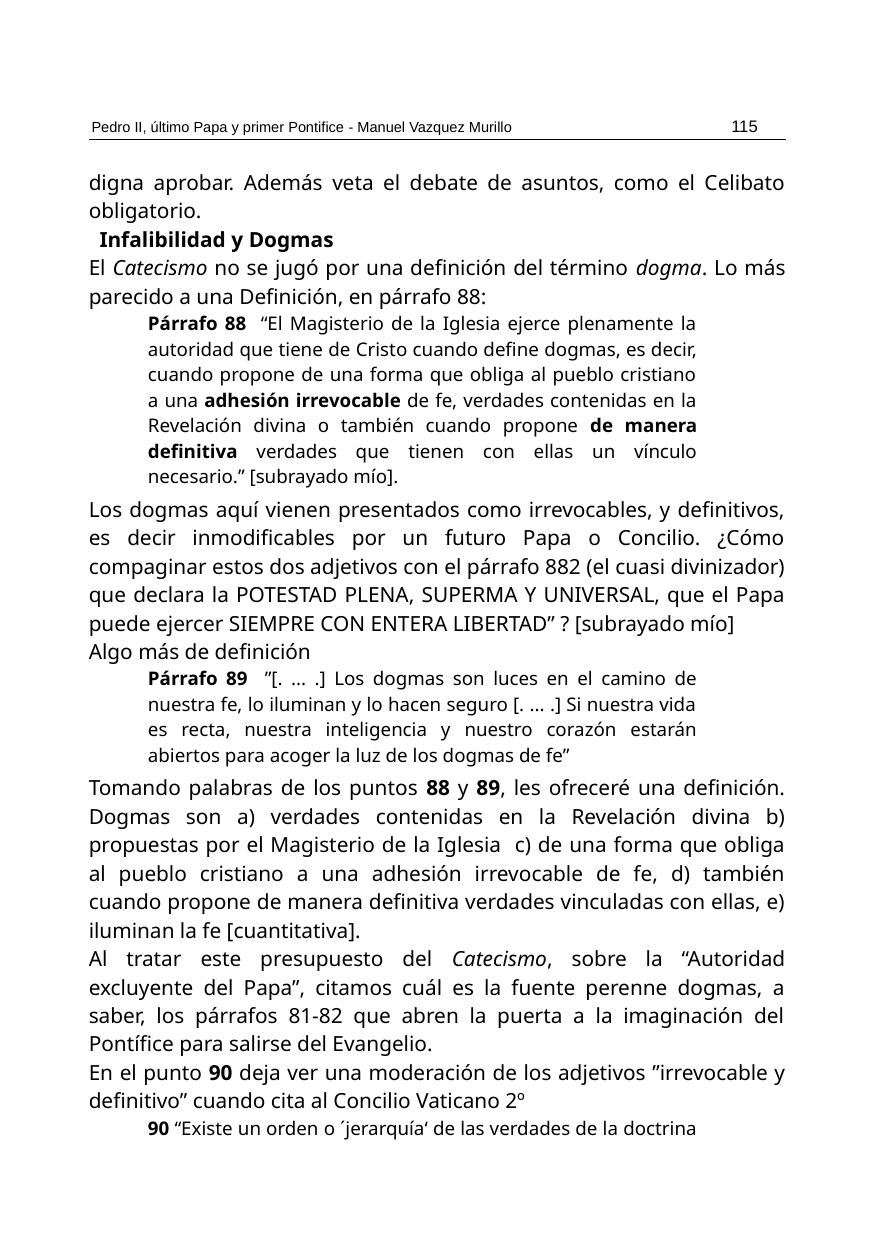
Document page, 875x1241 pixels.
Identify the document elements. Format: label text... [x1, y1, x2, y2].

text Tomando palabras de los puntos 88 y 89, les ofreceré una definición. Dogmas son a) verdades contenidas en la Revelación divina b) propuestas por el Magisterio de la Iglesia c) de una forma que obliga al pueblo cristiano a una adhesión irrevocable de fe, d) también cuando propone de manera definitiva verdades vinculadas con ellas, e) iluminan la fe [cuantitativa]. [88, 773, 786, 944]
text Infalibilidad y Dogmas [88, 225, 786, 253]
text Algo más de definición [88, 637, 786, 666]
text digna aprobar. Además veta el debate de asuntos, como el Celibato obligatorio. [88, 168, 786, 225]
text Los dogmas aquí vienen presentados como irrevocables, y definitivos, es decir inmodificables por un futuro Papa o Concilio. ¿Cómo compaginar estos dos adjetivos con el párrafo 882 (el cuasi divinizador) que declara la POTESTAD PLENA, SUPERMA Y UNIVERSAL, que el Papa puede ejercer SIEMPRE CON ENTERA LIBERTAD” ? [subrayado mío] [88, 495, 786, 637]
text 90 “Existe un orden o ´jerarquía‘ de las verdades de la doctrina [148, 1115, 697, 1140]
text Al tratar este presupuesto del Catecismo, sobre la “Autoridad excluyente del Papa”, citamos cuál es la fuente perenne dogmas, a saber, los párrafos 81-82 que abren la puerta a la imaginación del Pontífice para salirse del Evangelio. [88, 944, 786, 1058]
text El Catecismo no se jugó por una definición del término dogma. Lo más parecido a una Definición, en párrafo 88: [88, 253, 786, 310]
text Párrafo 89 ”[. ... .] Los dogmas son luces en el camino de nuestra fe, lo iluminan y lo hacen seguro [. ... .] Si nuestra vida es recta, nuestra inteligencia y nuestro corazón estarán abiertos para acoger la luz de los dogmas de fe” [148, 666, 697, 768]
text Párrafo 88 “El Magisterio de la Iglesia ejerce plenamente la autoridad que tiene de Cristo cuando define dogmas, es decir, cuando propone de una forma que obliga al pueblo cristiano a una adhesión irrevocable de fe, verdades contenidas en la Revelación divina o también cuando propone de manera definitiva verdades que tienen con ellas un vínculo necesario.” [subrayado mío]. [148, 310, 697, 489]
text En el punto 90 deja ver una moderación de los adjetivos ”irrevocable y definitivo” cuando cita al Concilio Vaticano 2º [88, 1058, 786, 1115]
